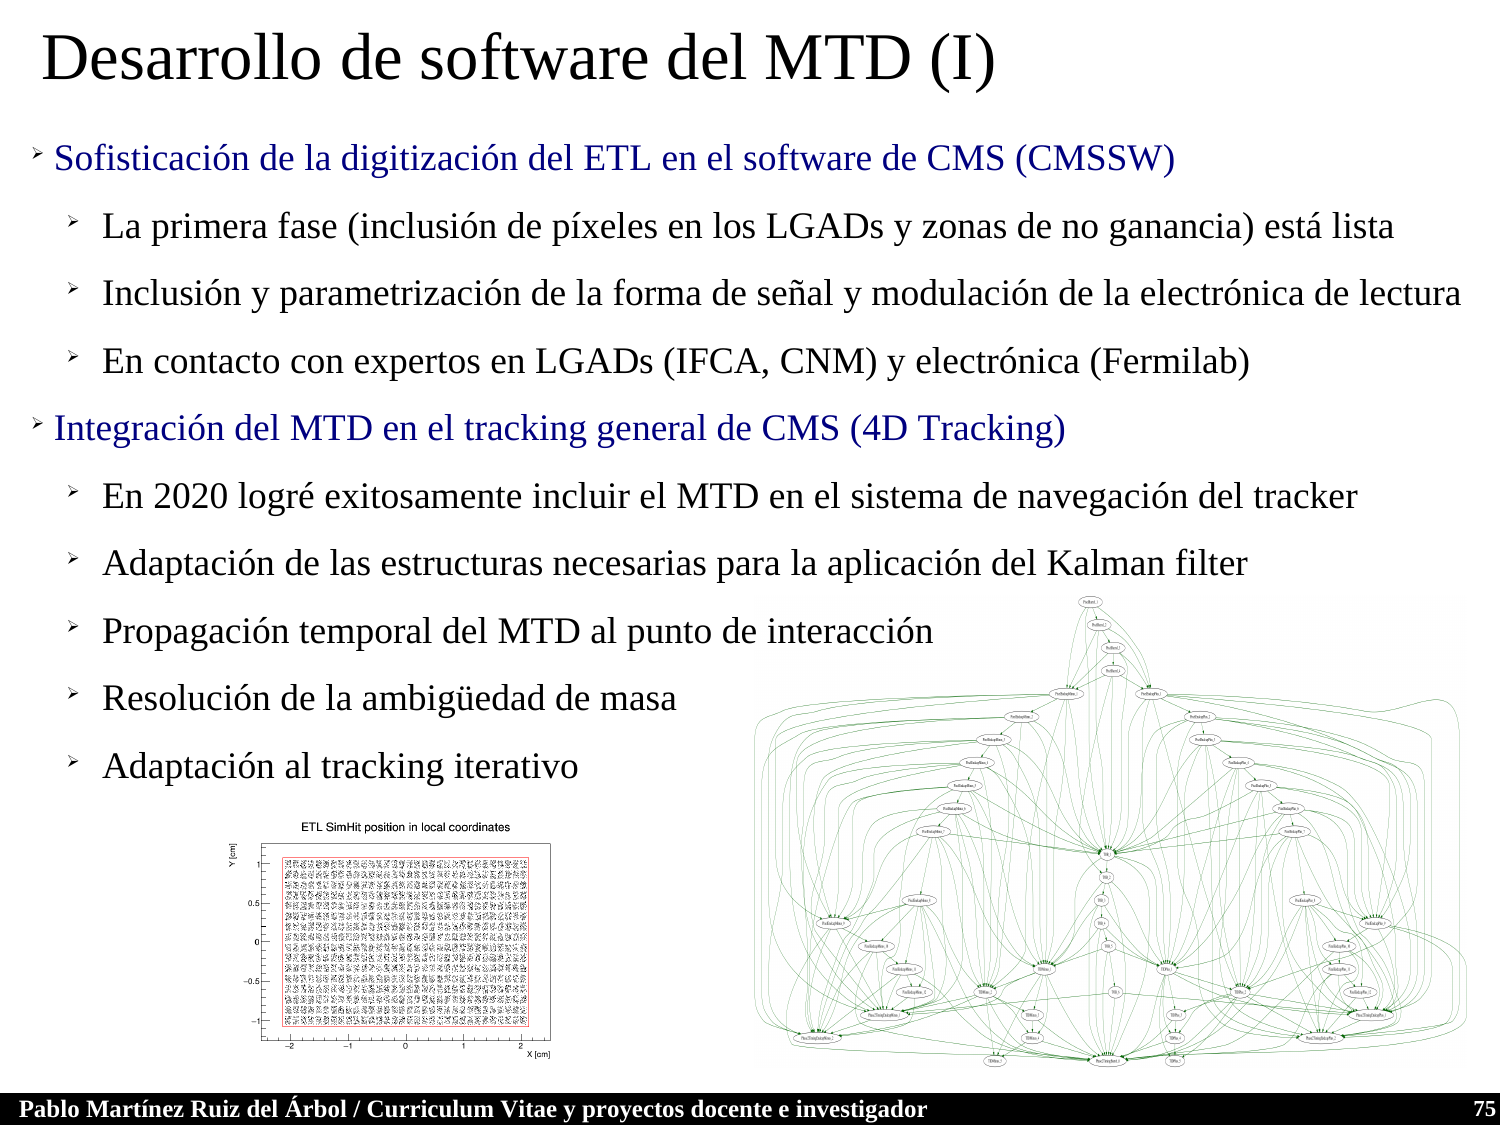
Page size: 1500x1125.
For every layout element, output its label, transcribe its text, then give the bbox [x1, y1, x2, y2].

text_box Desarrollo de software del MTD (I) [4, 3, 1036, 111]
picture [225, 819, 586, 1066]
text_box Sofisticación de la digitización del ETL en el software de CMS (CMSSW) La primera fase (inclusión de píxeles en los LGADs y zonas de no ganancia) está lista Inclusión y parametrización de la forma de señal y modulación de la electrónica de lectura En contacto con expertos en LGADs (IFCA, CNM) y electrónica (Fermilab) Integración del MTD en el tracking general de CMS (4D Tracking) En 2020 logré exitosamente incluir el MTD en el sistema de navegación del tracker Adaptación de las estructuras necesarias para la aplicación del Kalman filter Propagación temporal del MTD al punto de interacción Resolución de la ambigüedad de masa Adaptación al tracking iterativo [11, 98, 1500, 279]
picture [754, 595, 1467, 1068]
